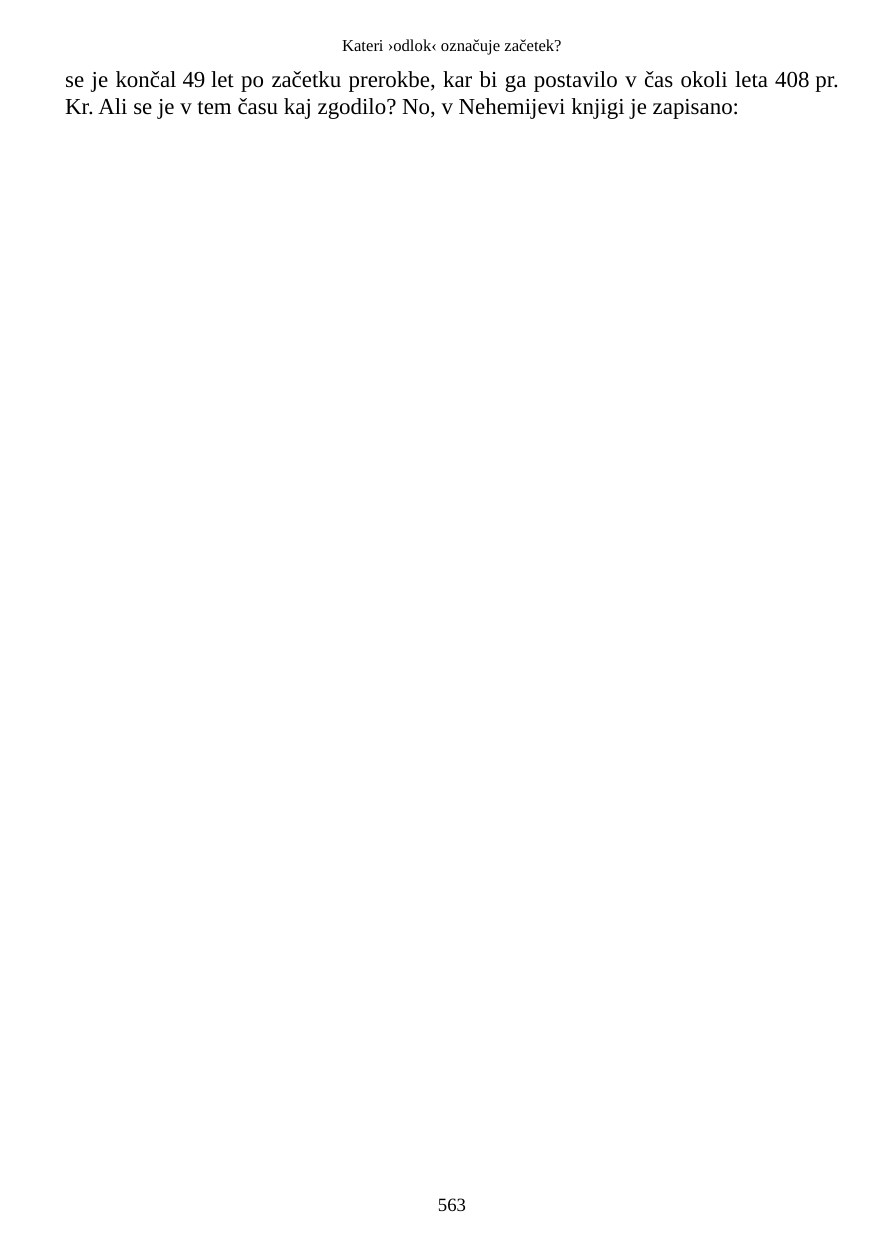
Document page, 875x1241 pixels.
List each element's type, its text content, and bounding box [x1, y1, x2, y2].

text se je končal 49 let po začetku prerokbe, kar bi ga postavilo v čas okoli leta 408 pr. Kr. Ali se je v tem času kaj zgodilo? No, v Nehemijevi knjigi je zapisano: [65, 66, 839, 119]
